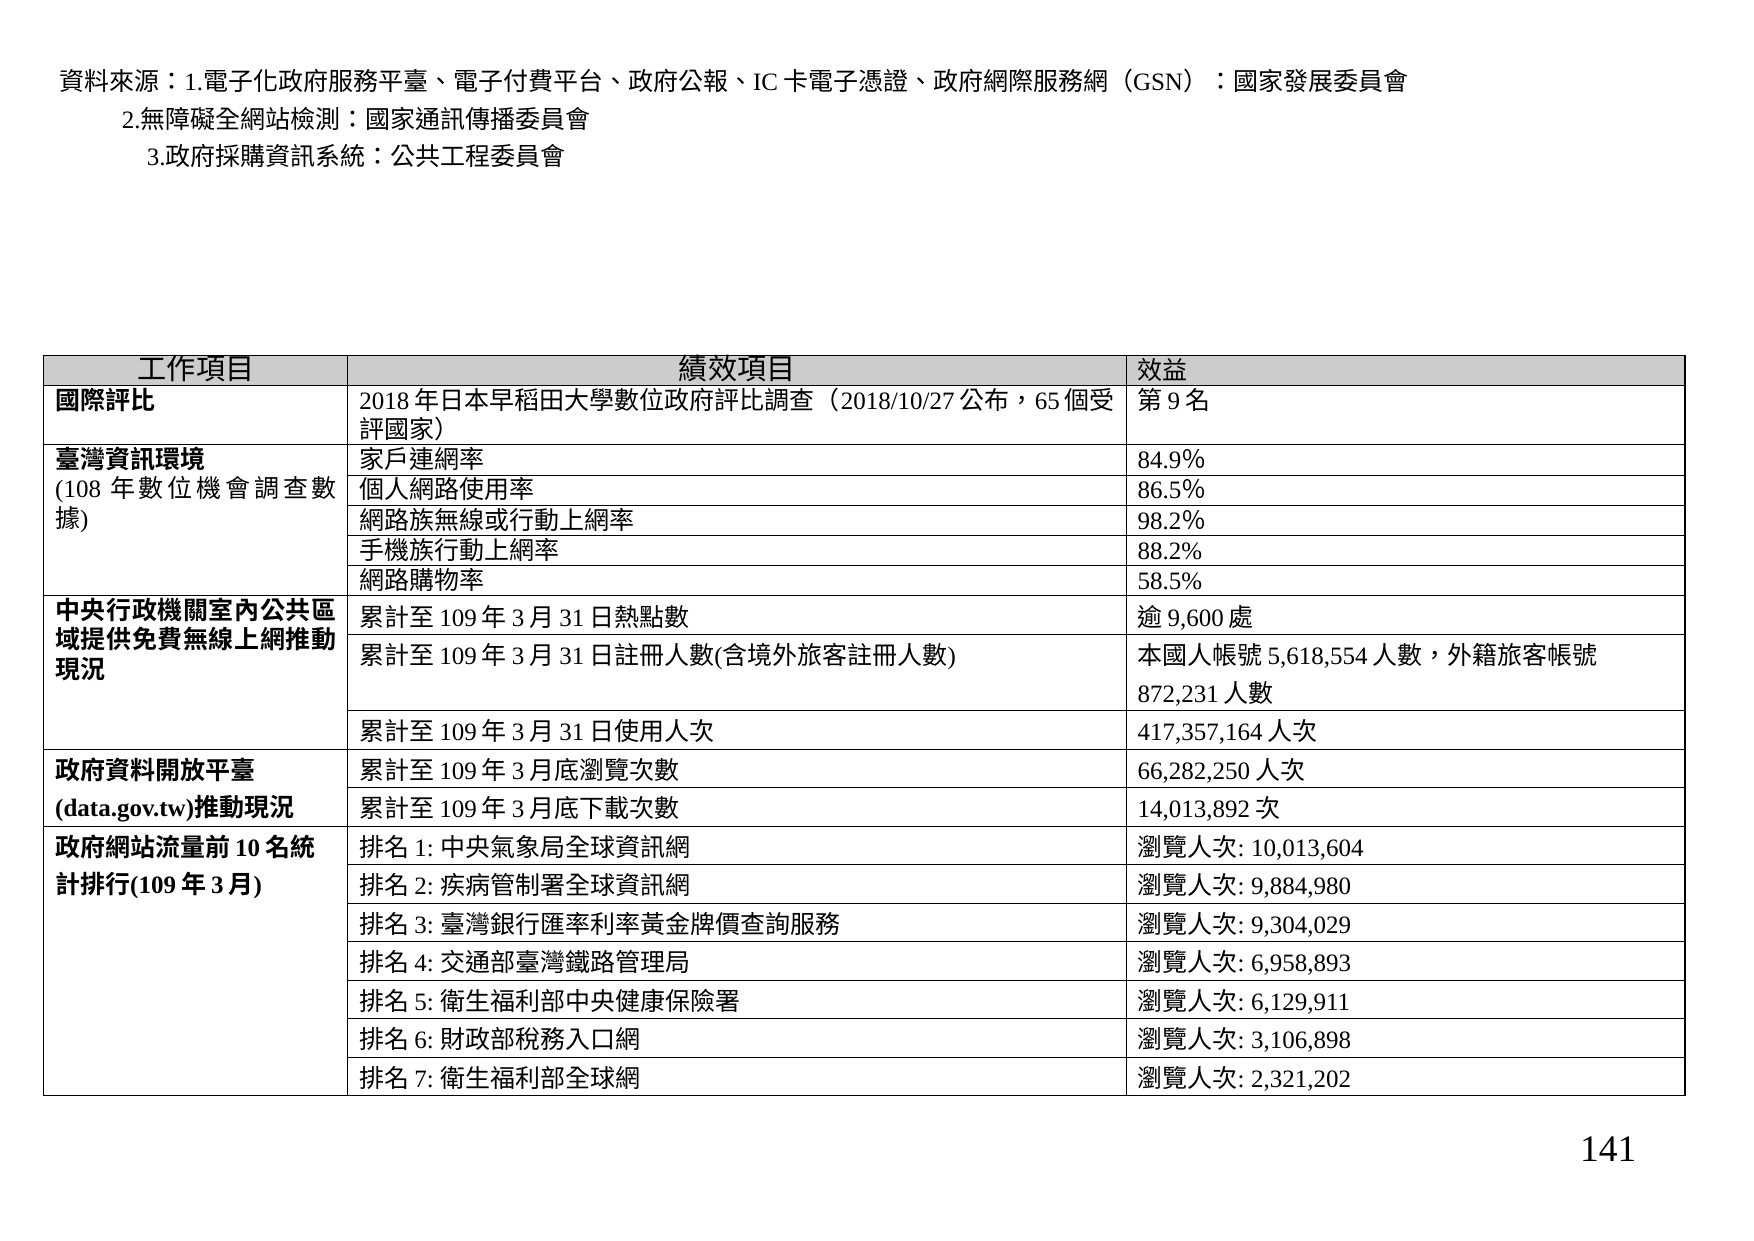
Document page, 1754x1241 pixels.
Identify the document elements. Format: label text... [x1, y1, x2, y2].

table_cell 累計至109年3月底瀏覽次數 [348, 750, 1126, 787]
table_cell 排名3: 臺灣銀行匯率利率黃金牌價查詢服務 [348, 904, 1126, 941]
table_cell 排名1: 中央氣象局全球資訊網 [348, 827, 1126, 864]
table_header 績效項目 [348, 356, 1126, 385]
table_cell 2018年日本早稻田大學數位政府評比調查（2018/10/27公布，65個受評國家） [348, 386, 1126, 444]
table_cell 中央行政機關室內公共區域提供免費無線上網推動現況 [44, 596, 347, 748]
table_cell 網路購物率 [348, 566, 1126, 595]
table_cell 瀏覽人次: 6,129,911 [1127, 981, 1684, 1018]
table_cell 排名5: 衛生福利部中央健康保險署 [348, 981, 1126, 1018]
table_header 效益 [1127, 356, 1684, 385]
table_cell 臺灣資訊環境 (108年數位機會調查數據) [44, 445, 347, 595]
text 3.政府採購資訊系統：公共工程委員會 [59, 136, 1636, 173]
table_cell 瀏覽人次: 10,013,604 [1127, 827, 1684, 864]
table_cell 累計至109年3月底下載次數 [348, 788, 1126, 826]
table_cell 瀏覽人次: 9,304,029 [1127, 904, 1684, 941]
text 資料來源：1.電子化政府服務平臺、電子付費平台、政府公報、IC卡電子憑證、政府網際服務網（GSN）：國家發展委員會 [59, 61, 1636, 98]
table_cell 66,282,250人次 [1127, 750, 1684, 787]
table_cell 58.5% [1127, 566, 1684, 595]
table_cell 國際評比 [44, 386, 347, 444]
table_cell 14,013,892次 [1127, 788, 1684, 826]
table_cell 瀏覽人次: 6,958,893 [1127, 942, 1684, 980]
table_cell 瀏覽人次: 2,321,202 [1127, 1058, 1684, 1095]
table_cell 84.9％ [1127, 445, 1684, 474]
table_cell 瀏覽人次: 9,884,980 [1127, 865, 1684, 903]
table_cell 本國人帳號5,618,554人數，外籍旅客帳號 872,231人數 [1127, 635, 1684, 710]
table_cell 累計至109年3月31日註冊人數(含境外旅客註冊人數) [348, 635, 1126, 710]
table_cell 排名6: 財政部稅務入口網 [348, 1019, 1126, 1057]
table_cell 家戶連網率 [348, 445, 1126, 474]
table_cell 逾9,600處 [1127, 596, 1684, 634]
table_cell 網路族無線或行動上網率 [348, 506, 1126, 535]
table_header 工作項目 [44, 356, 347, 385]
table_cell 政府網站流量前10名統計排行(109年3月) [44, 827, 347, 1095]
table_cell 417,357,164人次 [1127, 711, 1684, 748]
table_cell 累計至109年3月31日熱點數 [348, 596, 1126, 634]
table_cell 政府資料開放平臺(data.gov.tw)推動現況 [44, 750, 347, 826]
table_cell 個人網路使用率 [348, 476, 1126, 505]
table_cell 98.2％ [1127, 506, 1684, 535]
table_cell 第9名 [1127, 386, 1684, 444]
table_cell 86.5％ [1127, 476, 1684, 505]
table_cell 排名2: 疾病管制署全球資訊網 [348, 865, 1126, 903]
text 2.無障礙全網站檢測：國家通訊傳播委員會 [59, 98, 1636, 136]
table_cell 手機族行動上網率 [348, 536, 1126, 565]
table_cell 瀏覽人次: 3,106,898 [1127, 1019, 1684, 1057]
table_cell 排名7: 衛生福利部全球網 [348, 1058, 1126, 1095]
table_cell 累計至109年3月31日使用人次 [348, 711, 1126, 748]
table_cell 排名4: 交通部臺灣鐵路管理局 [348, 942, 1126, 980]
table_cell 88.2% [1127, 536, 1684, 565]
